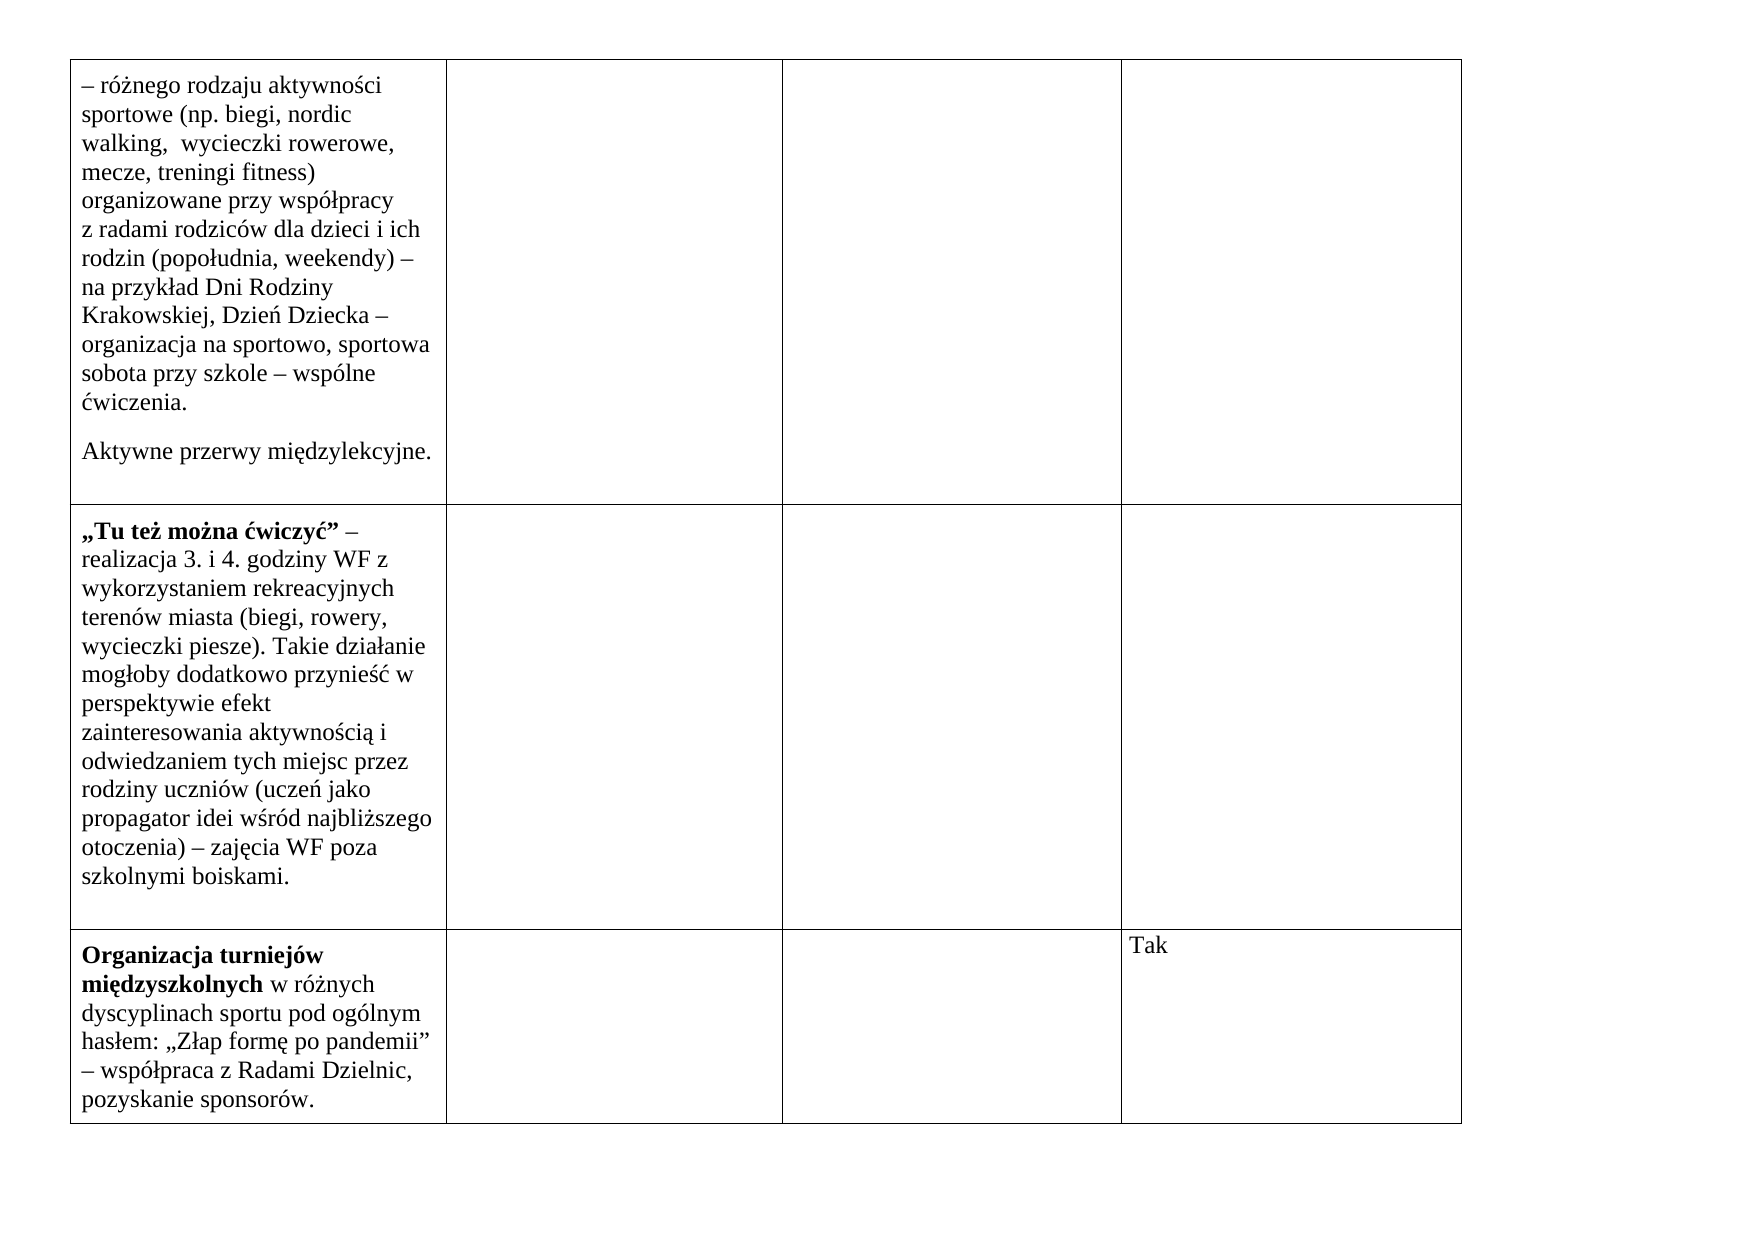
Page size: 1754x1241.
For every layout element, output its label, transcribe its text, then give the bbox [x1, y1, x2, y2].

table_cell [447, 505, 782, 929]
table_cell „Tu też można ćwiczyć” – realizacja 3. i 4. godziny WF z wykorzystaniem rekreacyjnych terenów miasta (biegi, rowery, wycieczki piesze). Takie działanie mogłoby dodatkowo przynieść w perspektywie efekt zainteresowania aktywnością i odwiedzaniem tych miejsc przez rodziny uczniów (uczeń jako propagator idei wśród najbliższego otoczenia) – zajęcia WF poza szkolnymi boiskami. [71, 505, 446, 929]
table_cell [1122, 60, 1461, 504]
table_cell [783, 930, 1121, 1123]
table_cell – różnego rodzaju aktywności sportowe (np. biegi, nordic walking, wycieczki rowerowe, mecze, treningi fitness) organizowane przy współpracy z radami rodziców dla dzieci i ich rodzin (popołudnia, weekendy) – na przykład Dni Rodziny Krakowskiej, Dzień Dziecka – organizacja na sportowo, sportowa sobota przy szkole – wspólne ćwiczenia. Aktywne przerwy międzylekcyjne. [71, 60, 446, 504]
table_cell [783, 505, 1121, 929]
table_cell [447, 930, 782, 1123]
table_cell [1122, 505, 1461, 929]
table_cell Tak [1122, 930, 1461, 1123]
table_cell [783, 60, 1121, 504]
table_cell Organizacja turniejów międzyszkolnych w różnych dyscyplinach sportu pod ogólnym hasłem: „Złap formę po pandemii” – współpraca z Radami Dzielnic, pozyskanie sponsorów. [71, 930, 446, 1123]
table_cell [447, 60, 782, 504]
